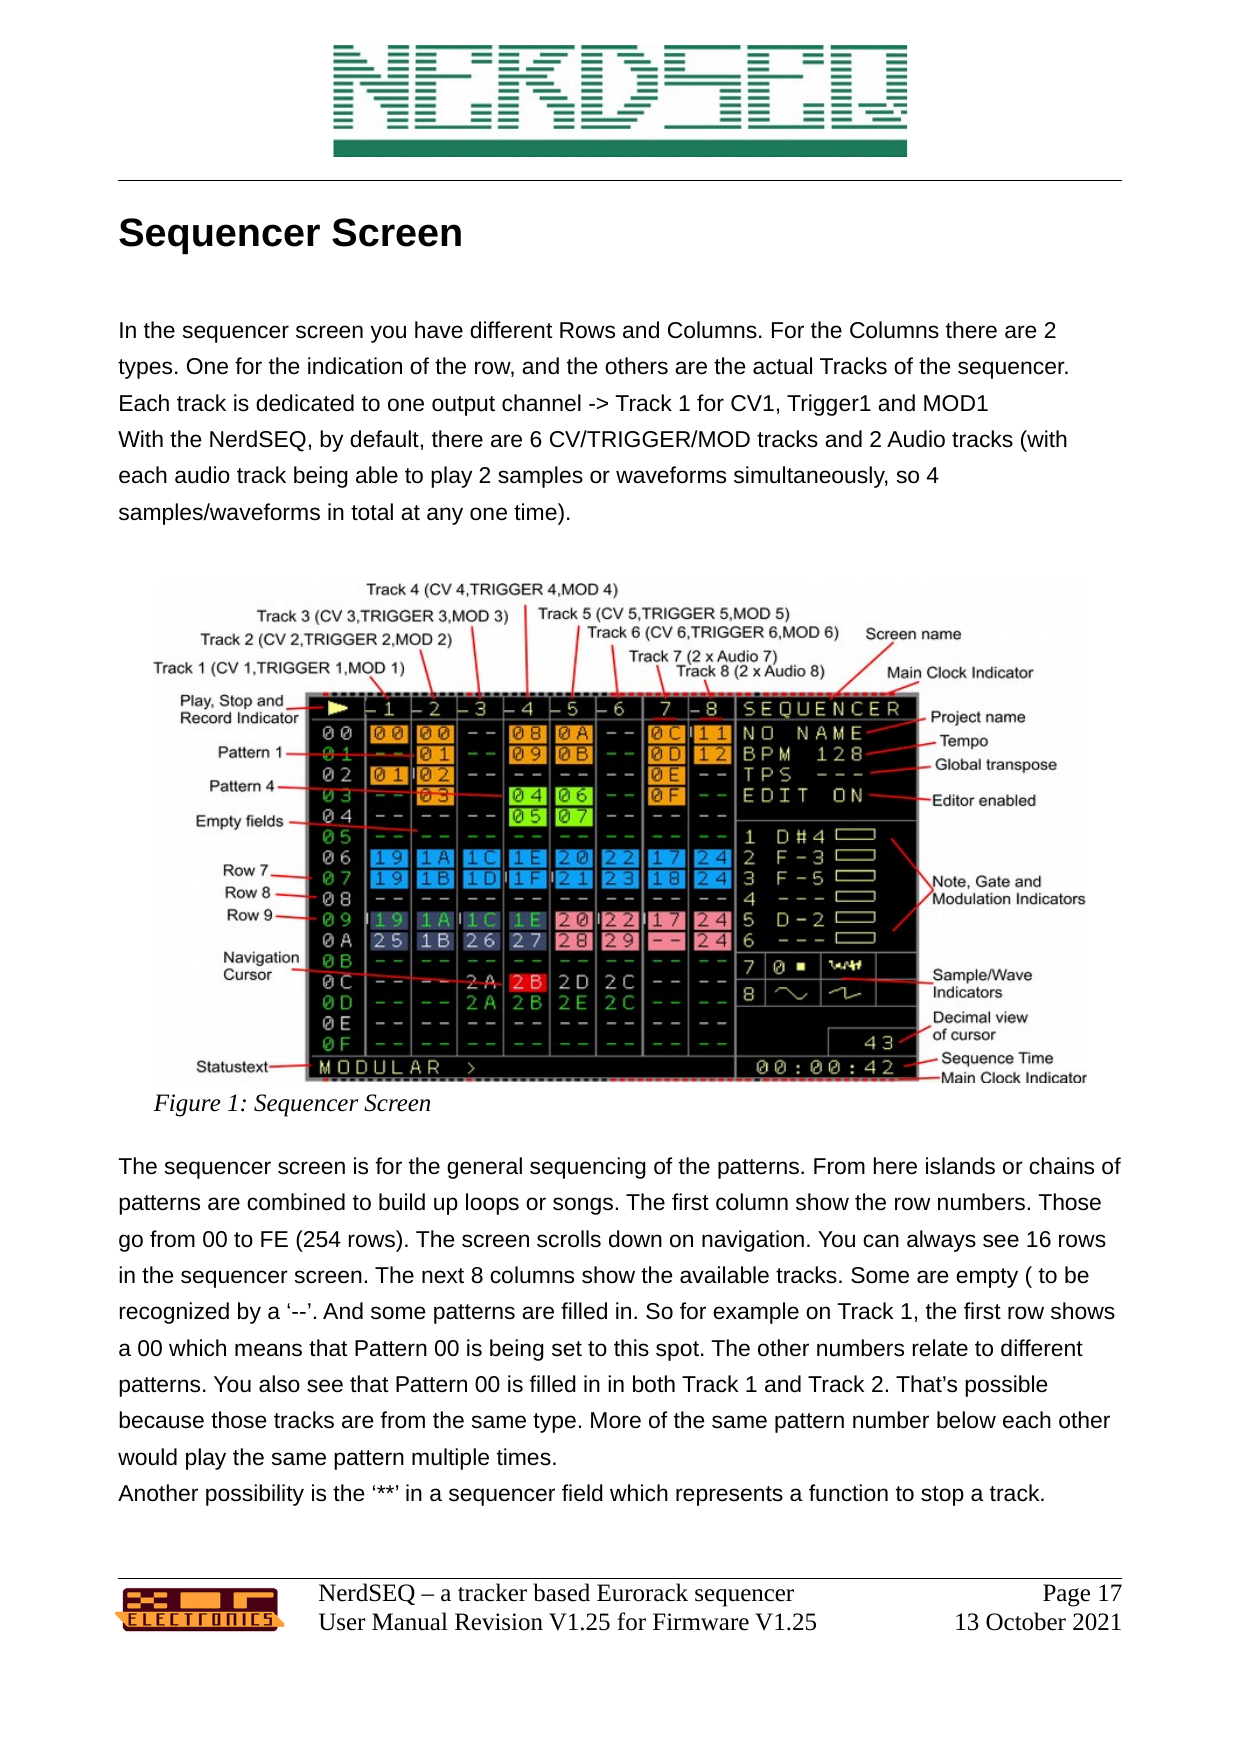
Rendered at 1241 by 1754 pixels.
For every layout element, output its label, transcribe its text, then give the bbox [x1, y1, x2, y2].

text The sequencer screen is for the general sequencing of the patterns. From here islands or chains of patterns are combined to build up loops or songs. The first column show the row numbers. Those go from 00 to FE (254 rows). The screen scrolls down on navigation. You can always see 16 rows in the sequencer screen. The next 8 columns show the available tracks. Some are empty ( to be recognized by a ‘--’. And some patterns are filled in. So for example on Track 1, the first row shows a 00 which means that Pattern 00 is being set to this spot. The other numbers relate to different patterns. You also see that Pattern 00 is filled in in both Track 1 and Track 2. That’s possible because those tracks are from the same type. More of the same pattern number below each other would play the same pattern multiple times. [118, 1153, 1122, 1470]
picture [153, 583, 1087, 1083]
picture [333, 45, 908, 157]
text In the sequencer screen you have different Rows and Columns. For the Columns there are 2 types. One for the indication of the row, and the others are the actual Tracks of the sequencer. [118, 317, 1122, 379]
text With the NerdSEQ, by default, there are 6 CV/TRIGGER/MOD tracks and 2 Audio tracks (with each audio track being able to play 2 samples or waveforms simultaneously, so 4 samples/waveforms in total at any one time). [118, 426, 1122, 525]
picture [115, 1584, 285, 1634]
text Another possibility is the ‘**’ in a sequencer field which represents a function to stop a track. [118, 1480, 1122, 1506]
subtitle Sequencer Screen [118, 209, 1122, 255]
text Figure 1: Sequencer Screen [153, 1083, 1087, 1117]
text Each track is dedicated to one output channel -> Track 1 for CV1, Trigger1 and MOD1 [118, 389, 1122, 416]
